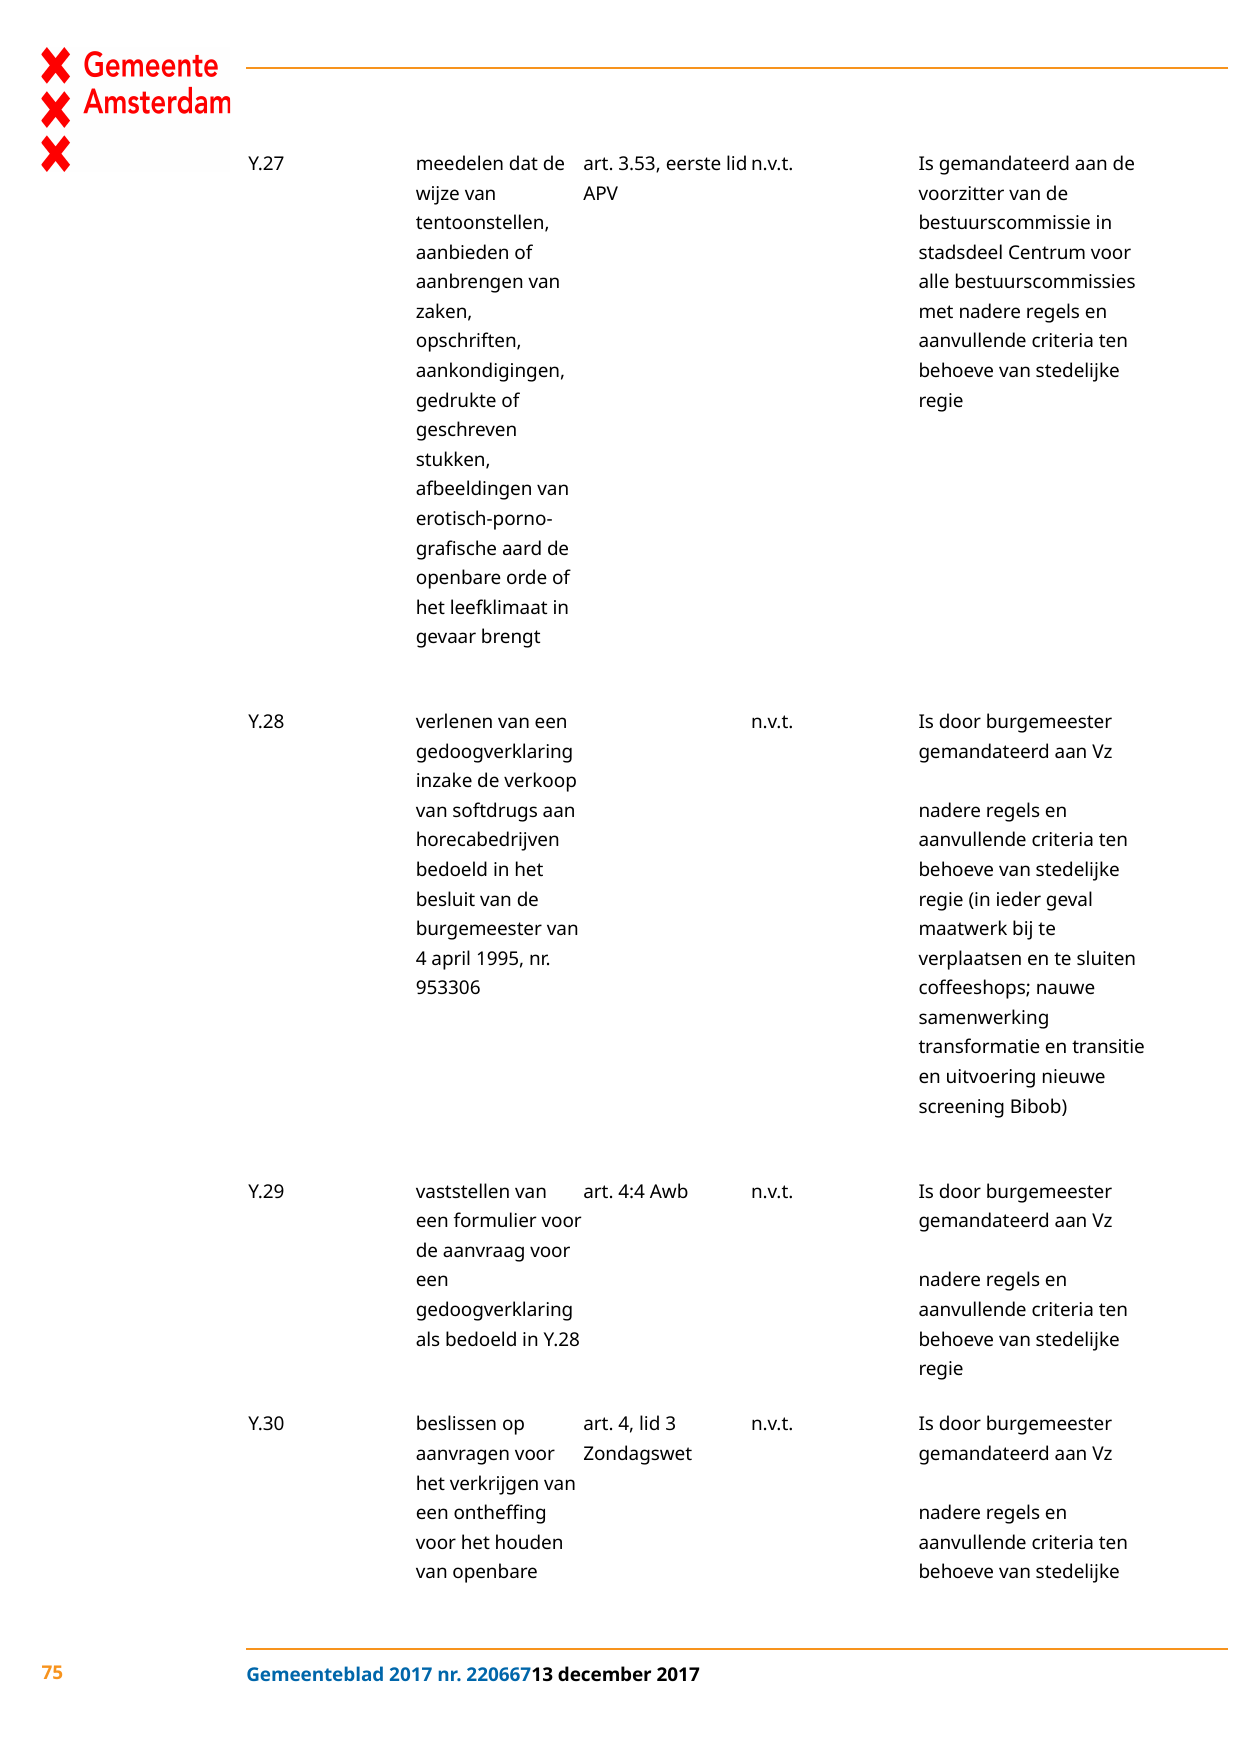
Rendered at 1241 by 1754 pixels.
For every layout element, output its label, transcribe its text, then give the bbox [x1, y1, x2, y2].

table_cell art. 4:4 Awb [583, 1148, 751, 1381]
table_cell Y.29 [248, 1148, 416, 1381]
picture [41, 47, 231, 172]
table_cell [248, 95, 416, 121]
table_cell n.v.t. [751, 1148, 918, 1381]
table_cell verlenen van een gedoogverklaring inzake de verkoop van softdrugs aan horecabedrijven bedoeld in het besluit van de burgemeester van 4 april 1995, nr. 953306 [416, 679, 583, 1148]
table_cell [583, 679, 751, 1148]
table_cell Is gemandateerd aan de voorzitter van de bestuurscommissie in stadsdeel Centrum voor alle bestuurscommissies met nadere regels en aanvullende criteria ten behoeve van stedelijke regie [918, 121, 1152, 679]
table_cell Is door burgemeester gemandateerd aan Vz nadere regels en aanvullende criteria ten behoeve van stedelijke [918, 1381, 1152, 1584]
table_cell Is door burgemeester gemandateerd aan Vz nadere regels en aanvullende criteria ten behoeve van stedelijke regie [918, 1148, 1152, 1381]
table_cell Y.30 [248, 1381, 416, 1584]
table_cell art. 3.53, eerste lid APV [583, 121, 751, 679]
table_cell n.v.t. [751, 679, 918, 1148]
table_cell [583, 95, 751, 121]
table_cell vaststellen van een formulier voor de aanvraag voor een gedoogverklaring als bedoeld in Y.28 [416, 1148, 583, 1381]
table_cell Y.27 [248, 121, 416, 679]
table_cell n.v.t. [751, 121, 918, 679]
table_cell [751, 95, 918, 121]
table_cell n.v.t. [751, 1381, 918, 1584]
table_cell [416, 95, 583, 121]
table_cell meedelen dat de wijze van tentoonstellen, aanbieden of aanbrengen van zaken, opschriften, aankondigingen, gedrukte of geschreven stukken, afbeeldingen van erotisch-porno-grafische aard de openbare orde of het leefklimaat in gevaar brengt [416, 121, 583, 679]
table_cell Is door burgemeester gemandateerd aan Vz nadere regels en aanvullende criteria ten behoeve van stedelijke regie (in ieder geval maatwerk bij te verplaatsen en te sluiten coffeeshops; nauwe samenwerking transformatie en transitie en uitvoering nieuwe screening Bibob) [918, 679, 1152, 1148]
table_cell Y.28 [248, 679, 416, 1148]
table_cell art. 4, lid 3 Zondagswet [583, 1381, 751, 1584]
table_cell [918, 95, 1152, 121]
table_cell beslissen op aanvragen voor het verkrijgen van een ontheffing voor het houden van openbare [416, 1381, 583, 1584]
